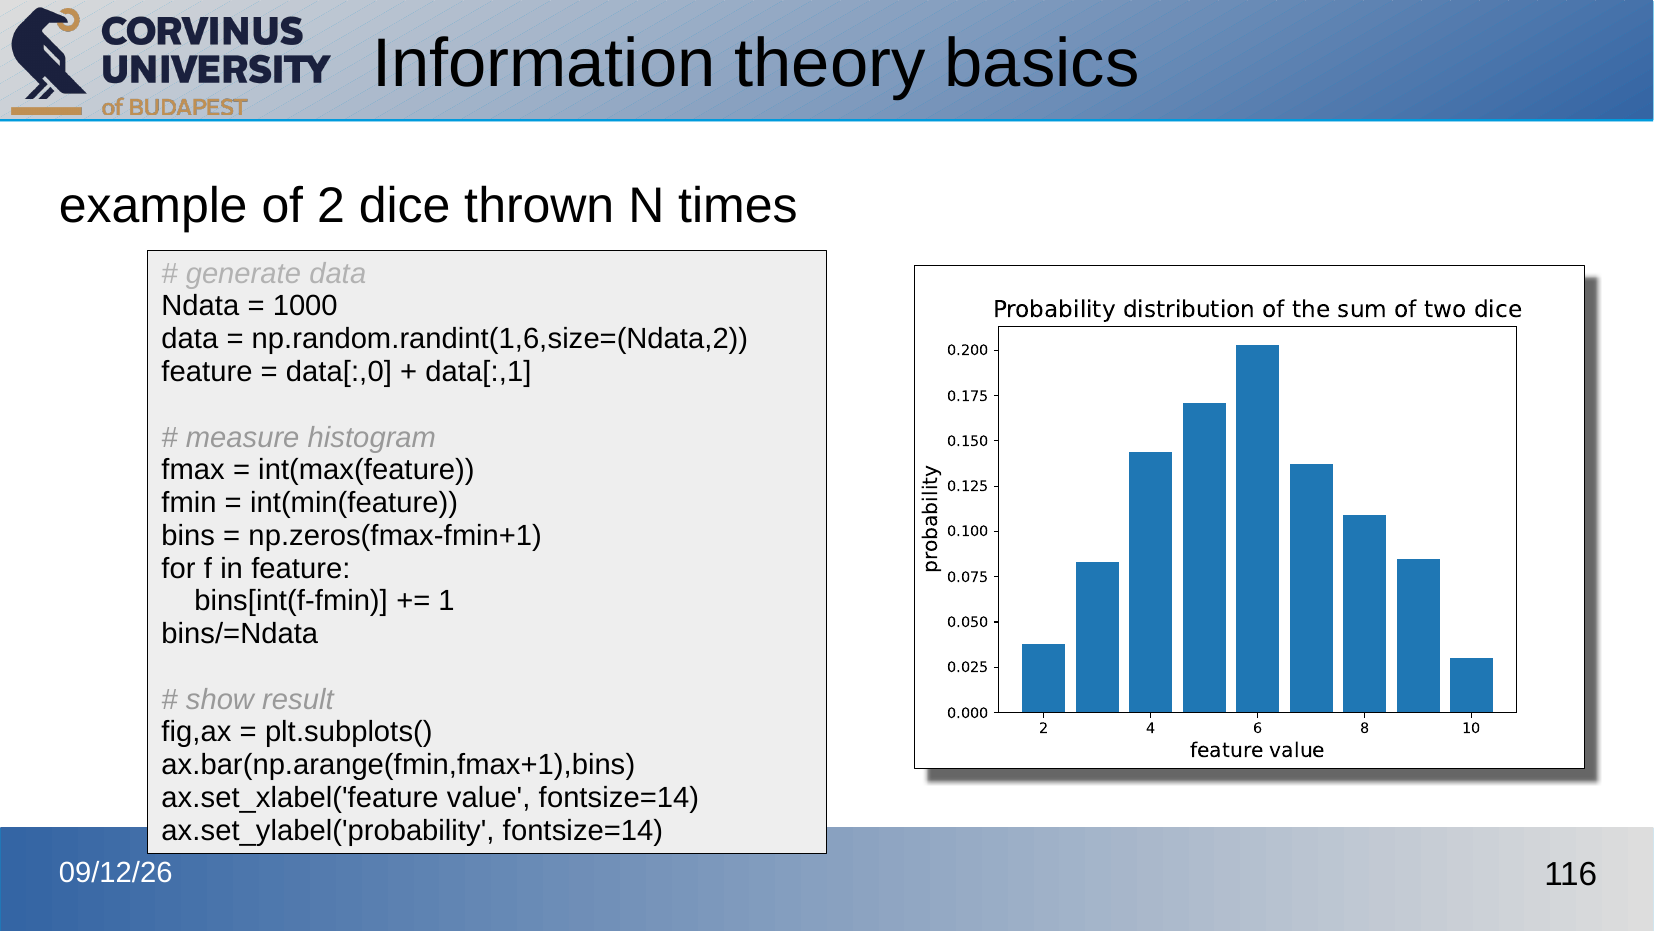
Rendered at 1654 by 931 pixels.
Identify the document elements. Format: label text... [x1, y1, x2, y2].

title Information theory basics [372, 23, 1625, 103]
picture [915, 265, 1584, 768]
picture [11, 7, 331, 115]
text_box # generate data Ndata = 1000 data = np.random.randint(1,6,size=(Ndata,2)) feature = data[:,0] + data[:,1] # measure histogram fmax = int(max(feature)) fmin = int(min(feature)) bins = np.zeros(fmax-fmin+1) for f in feature: bins[int(f-fmin)] += 1 bins/=Ndata # show result fig,ax = plt.subplots() ax.bar(np.arange(fmin,fmax+1),bins) ax.set_xlabel('feature value', fontsize=14) ax.set_ylabel('probability', fontsize=14) [147, 250, 827, 854]
list example of 2 dice thrown N times [59, 177, 1595, 768]
